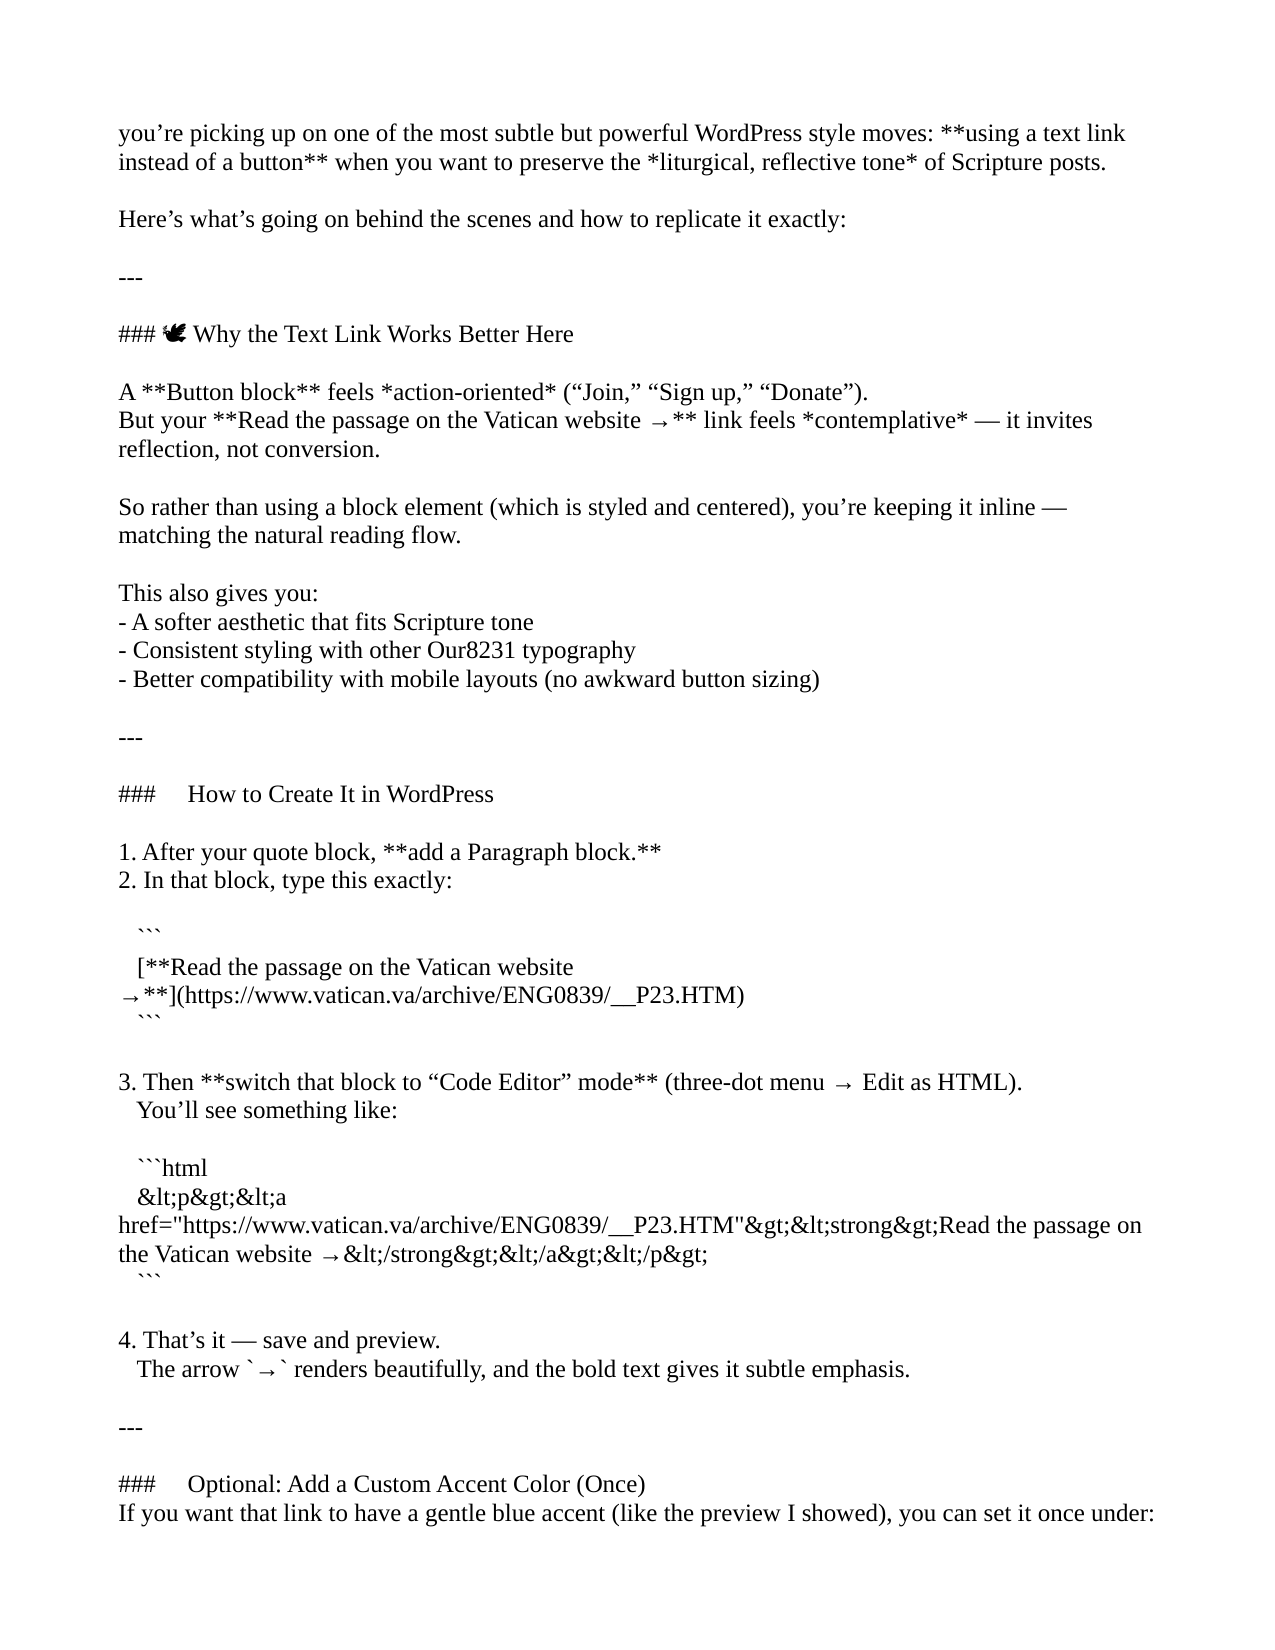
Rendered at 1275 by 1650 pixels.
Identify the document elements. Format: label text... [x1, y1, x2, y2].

text Here’s what’s going on behind the scenes and how to replicate it exactly: [118, 204, 1157, 233]
text 2. In that block, type this exactly: [118, 866, 1157, 894]
text 3. Then **switch that block to “Code Editor” mode** (three-dot menu → Edit as HTML). [118, 1067, 1157, 1096]
text --- [118, 262, 1157, 291]
text - Better compatibility with mobile layouts (no awkward button sizing) [118, 664, 1157, 693]
text you’re picking up on one of the most subtle but powerful WordPress style moves: **using a text link instead of a button** when you want to preserve the *liturgical, reflective tone* of Scripture posts. [118, 118, 1157, 176]
text ``` [118, 1009, 1157, 1038]
text But your **Read the passage on the Vatican website →** link feels *contemplative* — it invites reflection, not conversion. [118, 406, 1157, 463]
text You’ll see something like: [118, 1096, 1157, 1124]
text ```html [118, 1153, 1157, 1182]
text A **Button block** feels *action-oriented* (“Join,” “Sign up,” “Donate”). [118, 377, 1157, 406]
text If you want that link to have a gentle blue accent (like the preview I showed), you can set it once under: [118, 1498, 1157, 1527]
text &lt;p&gt;&lt;a href="https://www.vatican.va/archive/ENG0839/__P23.HTM"&gt;&lt;strong&gt;Read the passage on the Vatican website →&lt;/strong&gt;&lt;/a&gt;&lt;/p&gt; [118, 1182, 1157, 1268]
text 1. After your quote block, **add a Paragraph block.** [118, 837, 1157, 866]
text 4. That’s it — save and preview. [118, 1326, 1157, 1354]
text ``` [118, 923, 1157, 952]
text ``` [118, 1268, 1157, 1297]
text --- [118, 722, 1157, 751]
text - A softer aesthetic that fits Scripture tone [118, 607, 1157, 636]
text ### 🧩 How to Create It in WordPress [118, 779, 1157, 808]
text The arrow `→` renders beautifully, and the bold text gives it subtle emphasis. [118, 1354, 1157, 1383]
text ### 💡 Optional: Add a Custom Accent Color (Once) [118, 1469, 1157, 1498]
text So rather than using a block element (which is styled and centered), you’re keeping it inline — matching the natural reading flow. [118, 492, 1157, 549]
text This also gives you: [118, 578, 1157, 607]
text [**Read the passage on the Vatican website →**](https://www.vatican.va/archive/ENG0839/__P23.HTM) [118, 952, 1157, 1009]
text --- [118, 1412, 1157, 1441]
text ### 🕊️ Why the Text Link Works Better Here [118, 319, 1157, 348]
text - Consistent styling with other Our8231 typography [118, 636, 1157, 664]
